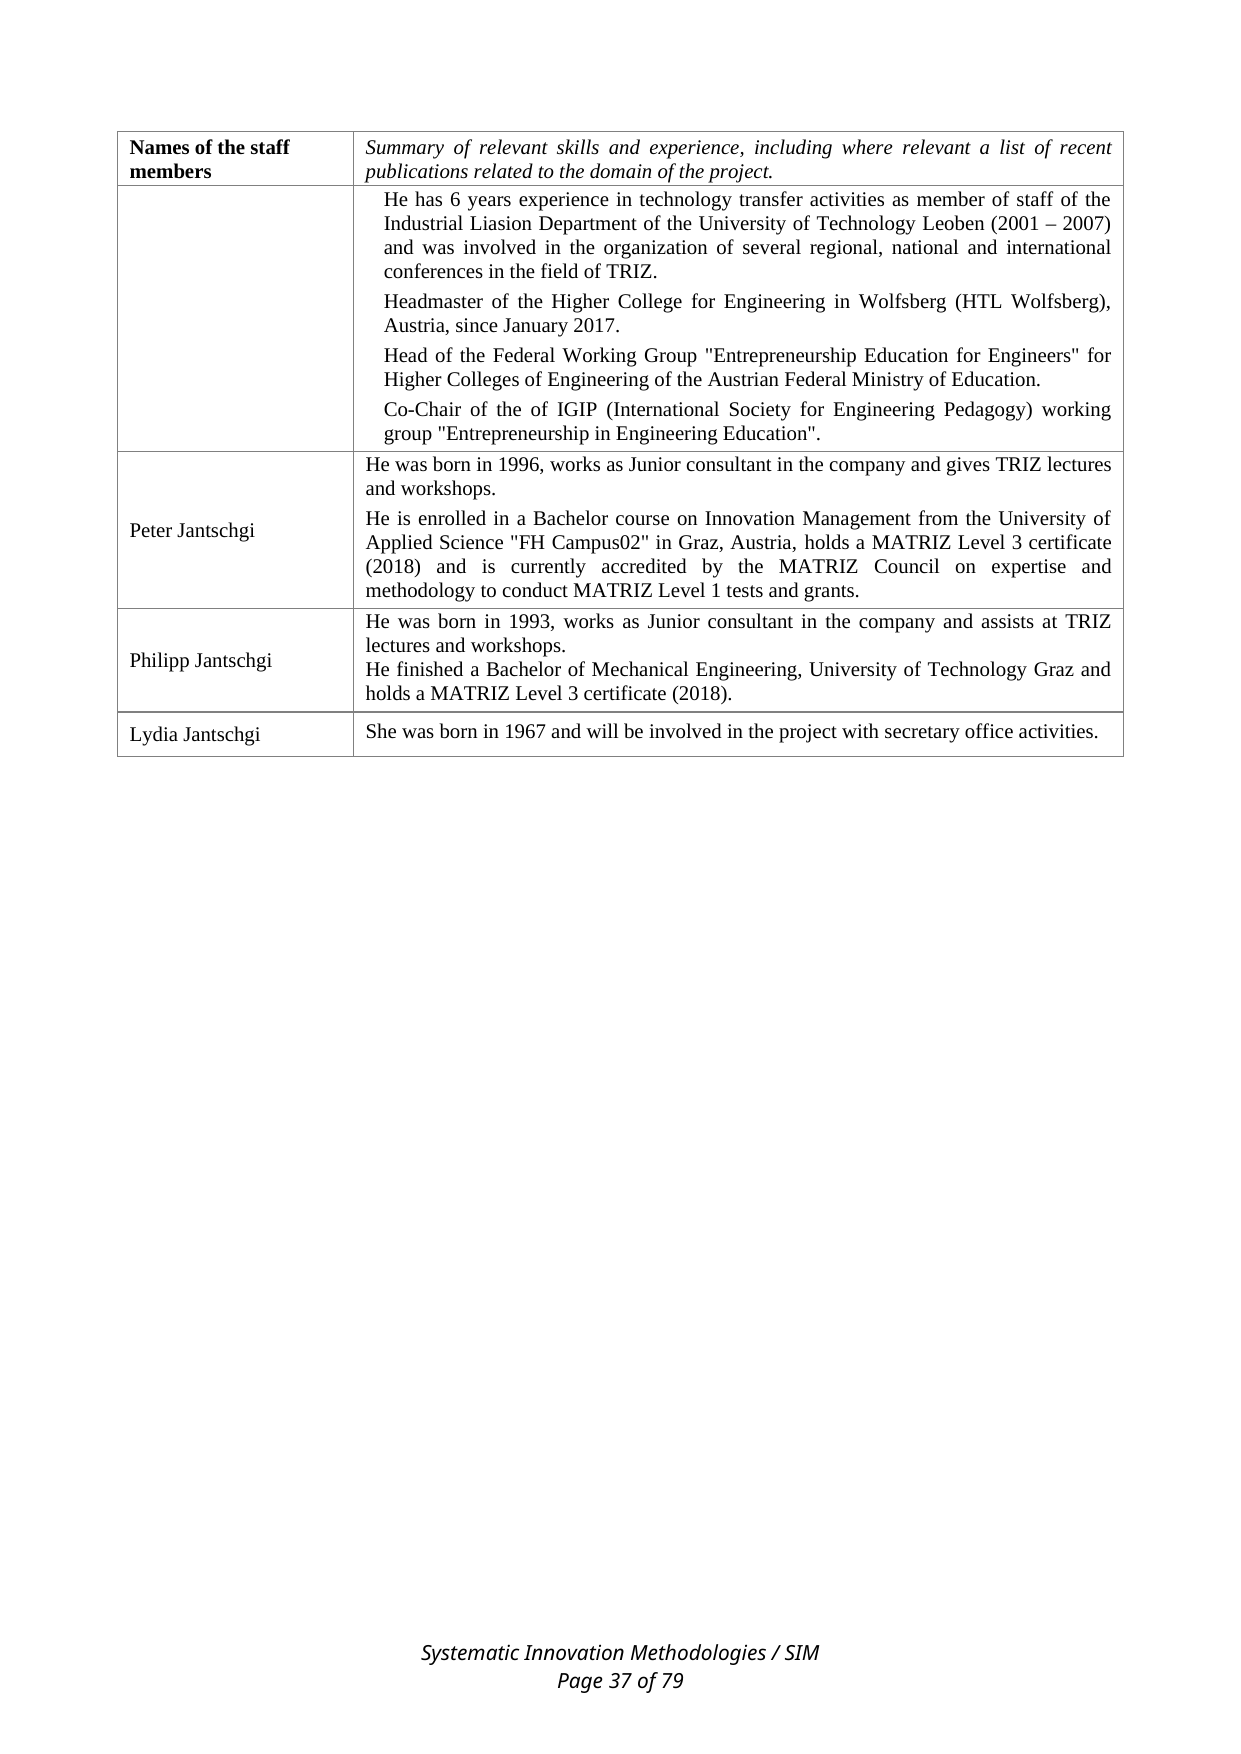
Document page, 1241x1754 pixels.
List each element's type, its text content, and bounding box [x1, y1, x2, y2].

table_header Names of the staff members [118, 132, 353, 185]
table_cell He was born in 1996, works as Junior consultant in the company and gives TRIZ lectures and workshops. He is enrolled in a Bachelor course on Innovation Management from the University of Applied Science "FH Campus02" in Graz, Austria, holds a MATRIZ Level 3 certificate (2018) and is currently accredited by the MATRIZ Council on expertise and methodology to conduct MATRIZ Level 1 tests and grants. [354, 452, 1123, 608]
table_cell He has 6 years experience in technology transfer activities as member of staff of the Industrial Liasion Department of the University of Technology Leoben (2001 – 2007) and was involved in the organization of several regional, national and international conferences in the field of TRIZ. Headmaster of the Higher College for Engineering in Wolfsberg (HTL Wolfsberg), Austria, since January 2017. Head of the Federal Working Group "Entrepreneurship Education for Engineers" for Higher Colleges of Engineering of the Austrian Federal Ministry of Education. Co-Chair of the of IGIP (International Society for Engineering Pedagogy) working group "Entrepreneurship in Engineering Education". [354, 186, 1123, 451]
table_cell He was born in 1993, works as Junior consultant in the company and assists at TRIZ lectures and workshops. He finished a Bachelor of Mechanical Engineering, University of Technology Graz and holds a MATRIZ Level 3 certificate (2018). [354, 609, 1123, 711]
table_cell Philipp Jantschgi [118, 609, 353, 711]
table_cell Lydia Jantschgi [118, 713, 353, 756]
table_header Summary of relevant skills and experience, including where relevant a list of recent publications related to the domain of the project. [354, 132, 1123, 185]
table_cell She was born in 1967 and will be involved in the project with secretary office activities. [354, 713, 1123, 756]
table_cell [118, 186, 353, 451]
table_cell Peter Jantschgi [118, 452, 353, 608]
